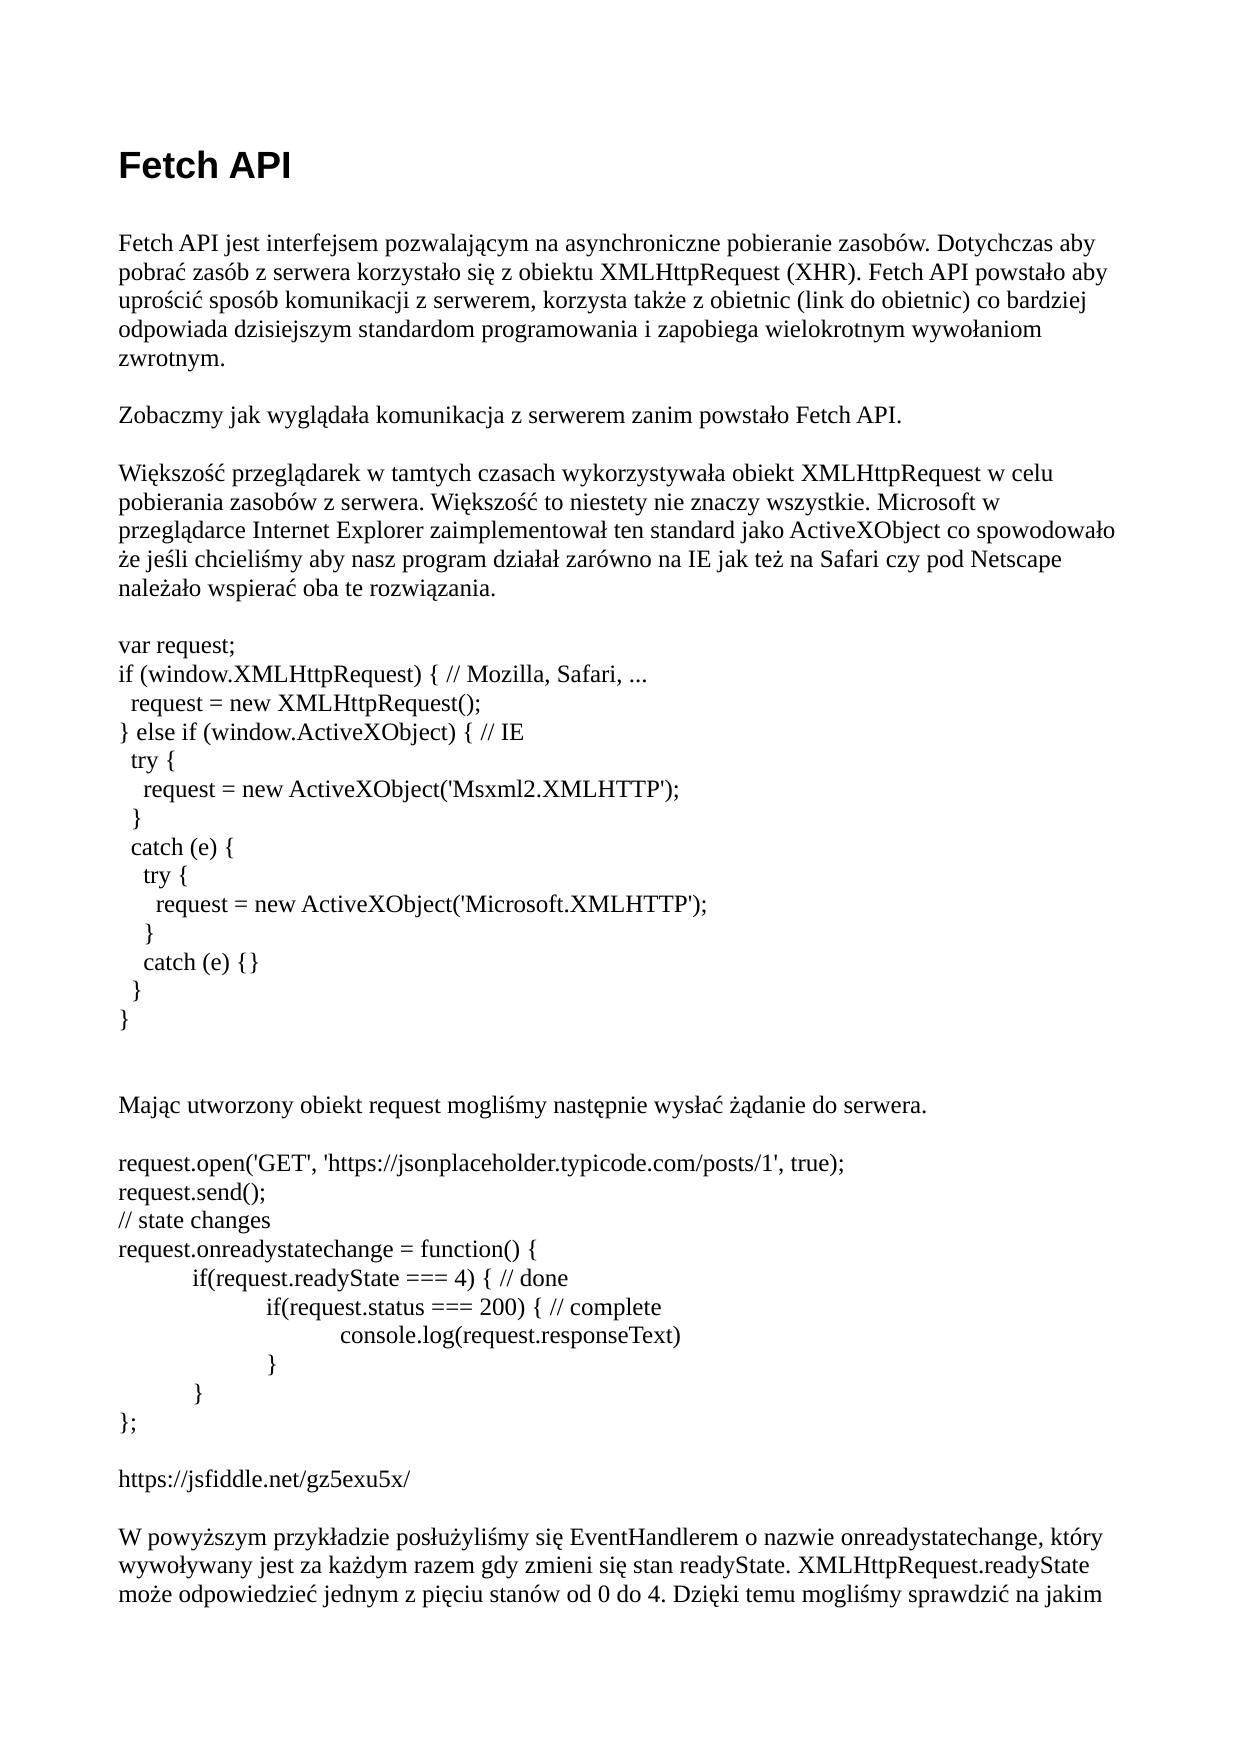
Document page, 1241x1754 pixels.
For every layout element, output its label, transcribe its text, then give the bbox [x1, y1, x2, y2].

text try { [118, 746, 1122, 774]
text }; [118, 1407, 1122, 1436]
subtitle Fetch API [118, 143, 1122, 187]
text Większość przeglądarek w tamtych czasach wykorzystywała obiekt XMLHttpRequest w celu pobierania zasobów z serwera. Większość to niestety nie znaczy wszystkie. Microsoft w przeglądarce Internet Explorer zaimplementował ten standard jako ActiveXObject co spowodowało że jeśli chcieliśmy aby nasz program działał zarówno na IE jak też na Safari czy pod Netscape należało wspierać oba te rozwiązania. [118, 458, 1122, 602]
text W powyższym przykładzie posłużyliśmy się EventHandlerem o nazwie onreadystatechange, który wywoływany jest za każdym razem gdy zmieni się stan readyState. XMLHttpRequest.readyState może odpowiedzieć jednym z pięciu stanów od 0 do 4. Dzięki temu mogliśmy sprawdzić na jakim [118, 1522, 1122, 1608]
text if(request.readyState === 4) { // done [118, 1263, 1122, 1292]
text try { [118, 861, 1122, 889]
text var request; [118, 631, 1122, 659]
text request.send(); [118, 1177, 1122, 1206]
text request = new XMLHttpRequest(); [118, 688, 1122, 717]
text request.open('GET', 'https://jsonplaceholder.typicode.com/posts/1', true); [118, 1148, 1122, 1177]
text } [118, 1378, 1122, 1407]
text // state changes [118, 1206, 1122, 1234]
text https://jsfiddle.net/gz5exu5x/ [118, 1464, 1122, 1493]
text request = new ActiveXObject('Microsoft.XMLHTTP'); [118, 889, 1122, 918]
text } [118, 1004, 1122, 1033]
text if(request.status === 200) { // complete [118, 1292, 1122, 1321]
text catch (e) { [118, 832, 1122, 861]
text catch (e) {} [118, 947, 1122, 976]
text } [118, 1349, 1122, 1378]
text request.onreadystatechange = function() { [118, 1234, 1122, 1263]
text Zobaczmy jak wyglądała komunikacja z serwerem zanim powstało Fetch API. [118, 401, 1122, 429]
text request = new ActiveXObject('Msxml2.XMLHTTP'); [118, 774, 1122, 803]
text } [118, 976, 1122, 1004]
text console.log(request.responseText) [118, 1321, 1122, 1349]
text } else if (window.ActiveXObject) { // IE [118, 717, 1122, 746]
text } [118, 803, 1122, 832]
text Mając utworzony obiekt request mogliśmy następnie wysłać żądanie do serwera. [118, 1091, 1122, 1119]
text if (window.XMLHttpRequest) { // Mozilla, Safari, ... [118, 659, 1122, 688]
text } [118, 918, 1122, 947]
text Fetch API jest interfejsem pozwalającym na asynchroniczne pobieranie zasobów. Dotychczas aby pobrać zasób z serwera korzystało się z obiektu XMLHttpRequest (XHR). Fetch API powstało aby uprościć sposób komunikacji z serwerem, korzysta także z obietnic (link do obietnic) co bardziej odpowiada dzisiejszym standardom programowania i zapobiega wielokrotnym wywołaniom zwrotnym. [118, 228, 1122, 372]
